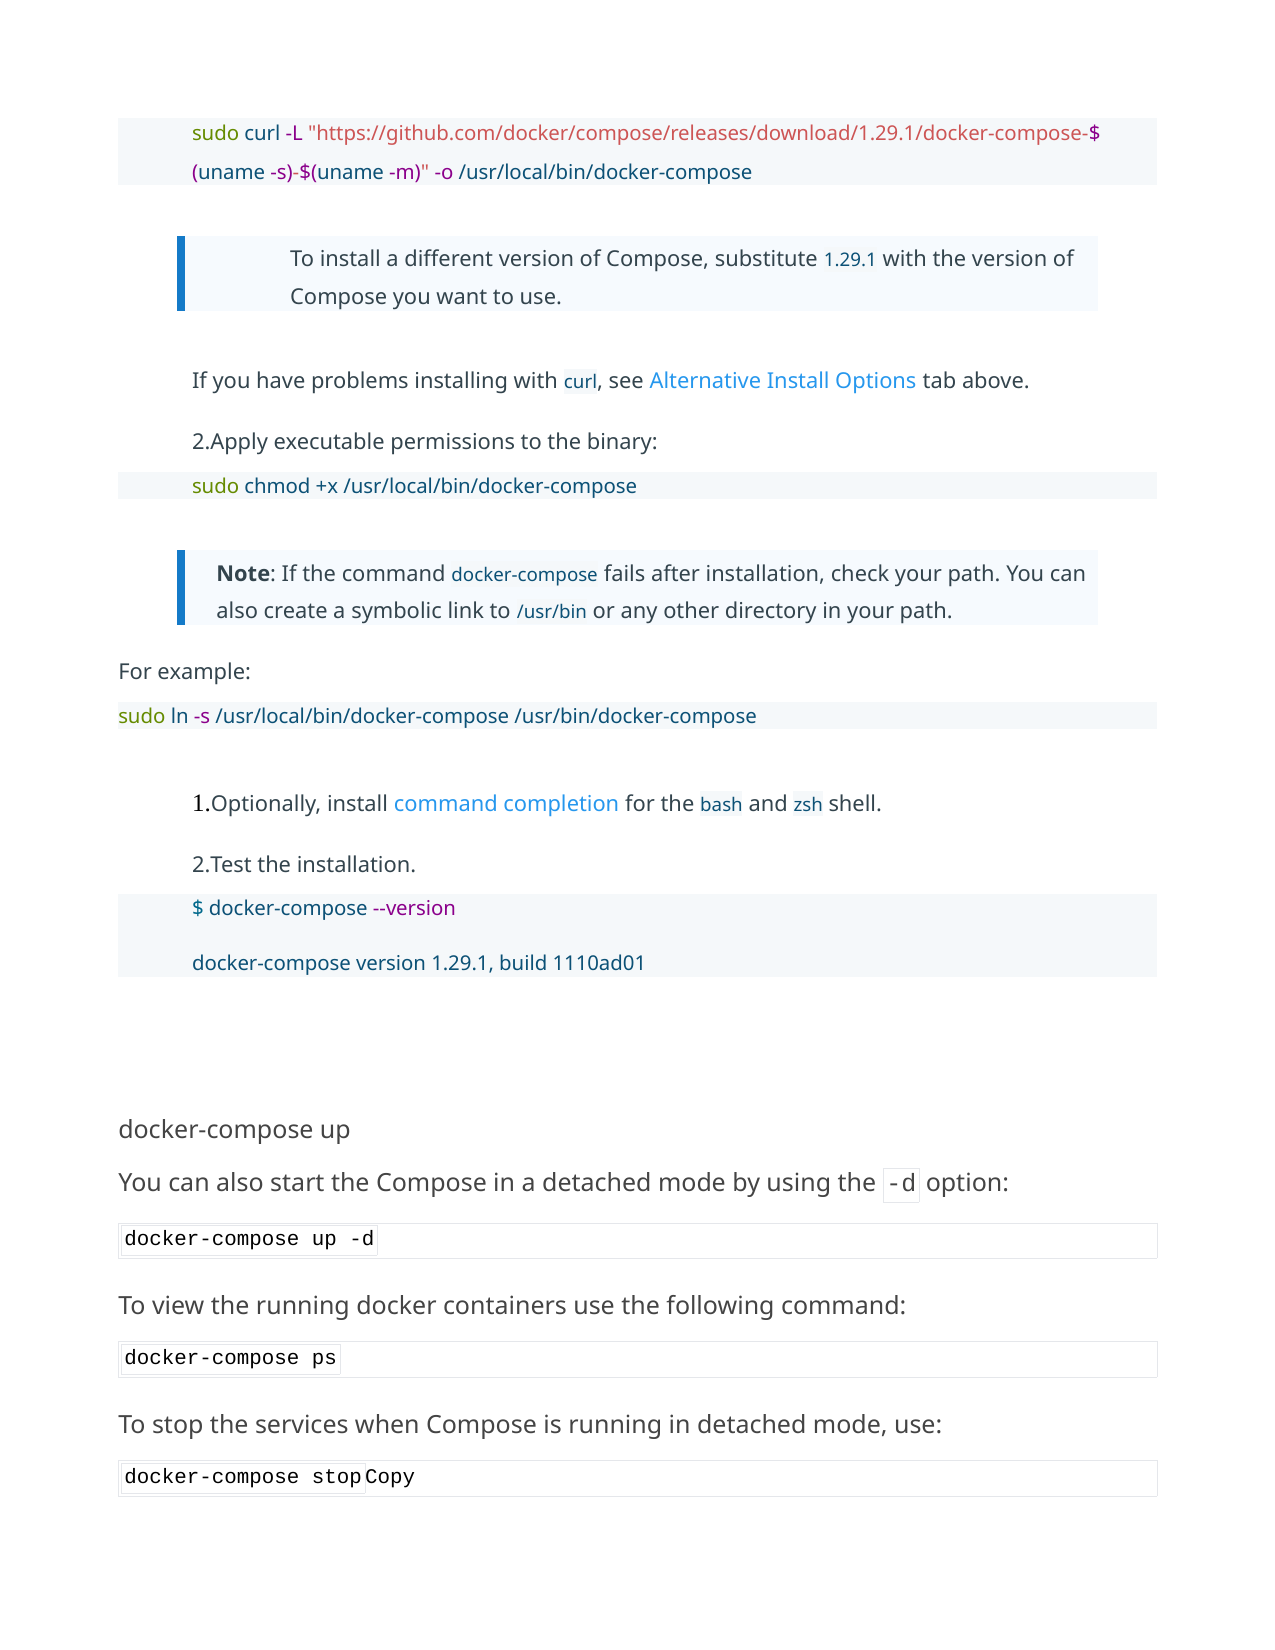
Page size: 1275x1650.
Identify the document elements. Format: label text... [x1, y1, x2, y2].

list To install a different version of Compose, substitute 1.29.1 with the version of Compose you want to use. [185, 236, 1098, 311]
list $ docker-compose --version [118, 894, 1157, 922]
list docker-compose version 1.29.1, build 1110ad01 [118, 949, 1157, 977]
text docker-compose ps [119, 1342, 1157, 1377]
text You can also start the Compose in a detached mode by using the -d option: [118, 1165, 1157, 1202]
list Apply executable permissions to the binary: [118, 418, 1157, 456]
list sudo chmod +x /usr/local/bin/docker-compose [118, 472, 1157, 499]
list If you have problems installing with curl, see Alternative Install Options tab above. [118, 358, 1157, 395]
text docker-compose up -d [119, 1224, 1157, 1258]
text Note: If the command docker-compose fails after installation, check your path. You can also create a symbolic link to /usr/bin or any other directory in your path. [185, 550, 1098, 625]
text sudo ln -s /usr/local/bin/docker-compose /usr/bin/docker-compose [118, 702, 1157, 729]
text docker-compose up [118, 1111, 1157, 1145]
list sudo curl -L "https://github.com/docker/compose/releases/download/1.29.1/docker-compose-$(uname -s)-$(uname -m)" -o /usr/local/bin/docker-compose [118, 118, 1157, 185]
list Optionally, install command completion for the bash and zsh shell. [118, 780, 1157, 817]
text docker-compose stopCopy [119, 1461, 1157, 1496]
list Test the installation. [118, 841, 1157, 878]
text For example: [118, 648, 1157, 686]
text To stop the services when Compose is running in detached mode, use: [118, 1407, 1157, 1441]
text To view the running docker containers use the following command: [118, 1288, 1157, 1322]
